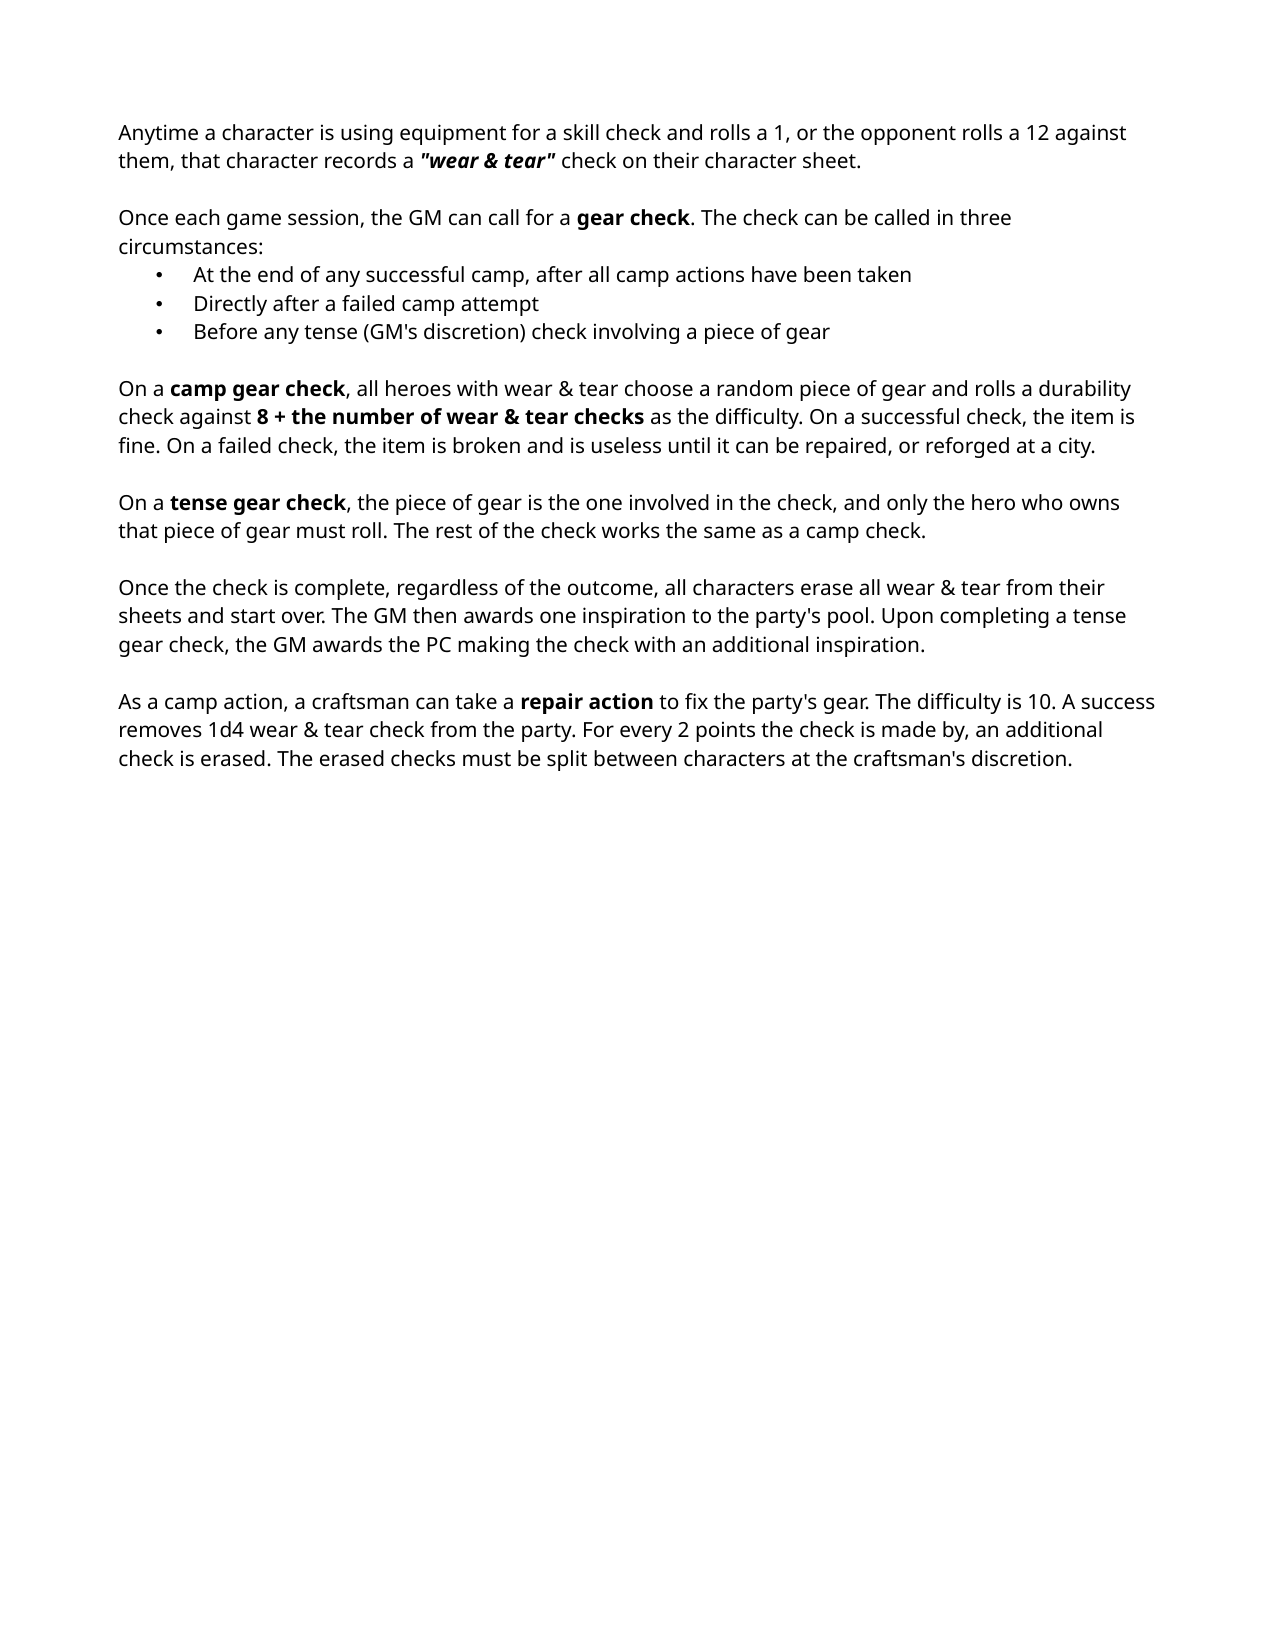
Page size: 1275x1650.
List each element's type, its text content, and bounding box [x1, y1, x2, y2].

list At the end of any successful camp, after all camp actions have been taken [156, 260, 1157, 289]
list Before any tense (GM's discretion) check involving a piece of gear [156, 317, 1157, 346]
text Once each game session, the GM can call for a gear check. The check can be called in three circumstances: [118, 203, 1157, 260]
text Anytime a character is using equipment for a skill check and rolls a 1, or the opponent rolls a 12 against them, that character records a "wear & tear" check on their character sheet. [118, 118, 1157, 175]
text On a camp gear check, all heroes with wear & tear choose a random piece of gear and rolls a durability check against 8 + the number of wear & tear checks as the difficulty. On a successful check, the item is fine. On a failed check, the item is broken and is useless until it can be repaired, or reforged at a city. [118, 374, 1157, 459]
text As a camp action, a craftsman can take a repair action to fix the party's gear. The difficulty is 10. A success removes 1d4 wear & tear check from the party. For every 2 points the check is made by, an additional check is erased. The erased checks must be split between characters at the craftsman's discretion. [118, 687, 1157, 772]
list Directly after a failed camp attempt [156, 289, 1157, 317]
text On a tense gear check, the piece of gear is the one involved in the check, and only the hero who owns that piece of gear must roll. The rest of the check works the same as a camp check. [118, 488, 1157, 545]
text Once the check is complete, regardless of the outcome, all characters erase all wear & tear from their sheets and start over. The GM then awards one inspiration to the party's pool. Upon completing a tense gear check, the GM awards the PC making the check with an additional inspiration. [118, 573, 1157, 658]
